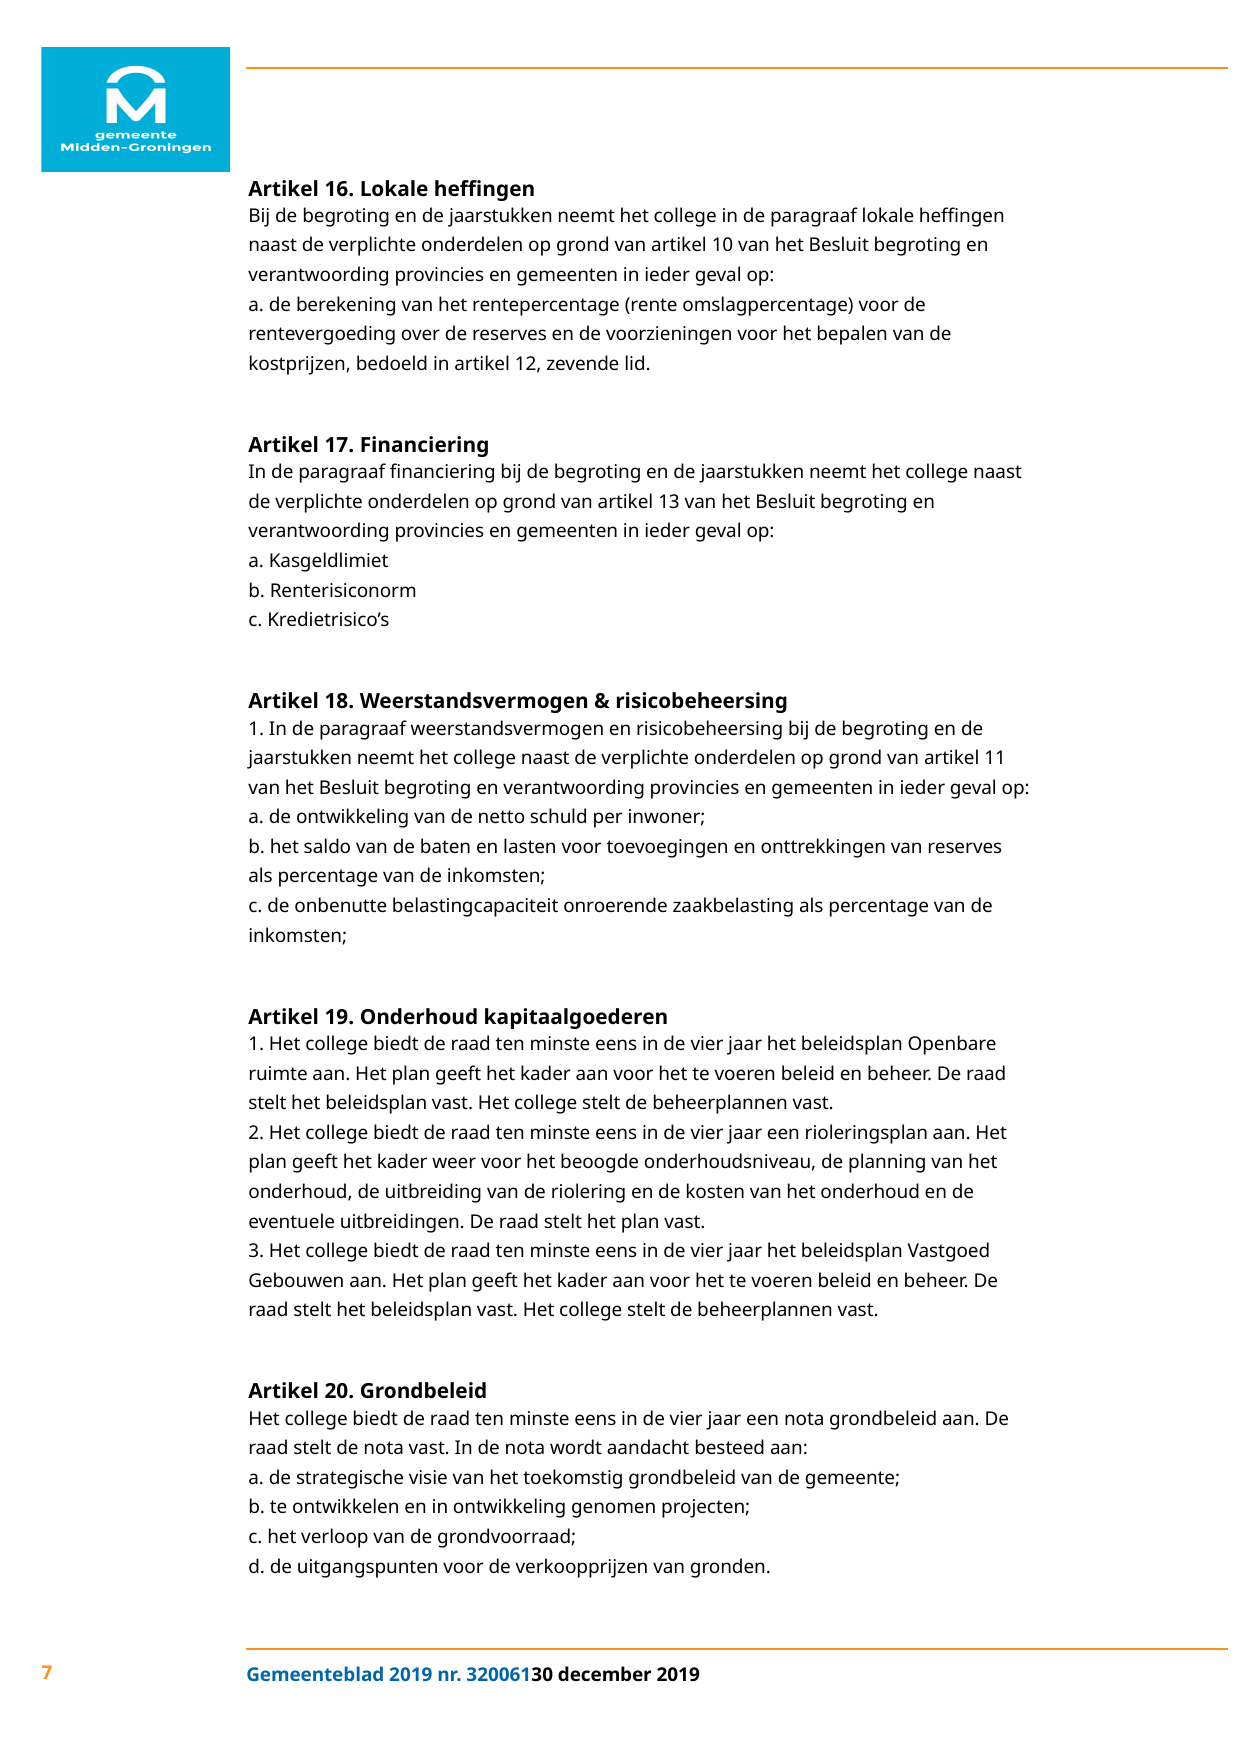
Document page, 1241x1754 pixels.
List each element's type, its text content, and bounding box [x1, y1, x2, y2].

text Artikel 18. Weerstandsvermogen & risicobeheersing [248, 686, 1152, 715]
text jaarstukken neemt het college naast de verplichte onderdelen op grond van artikel 11 [248, 744, 1152, 770]
text als percentage van de inkomsten; [248, 863, 1152, 888]
picture [184, 146, 190, 153]
text 1. In de paragraaf weerstandsvermogen en risicobeheersing bij de begroting en de [248, 715, 1152, 741]
text ruimte aan. Het plan geeft het kader aan voor het te voeren beleid en beheer. De raad [248, 1060, 1152, 1086]
picture [108, 66, 164, 82]
text In de paragraaf financiering bij de begroting en de jaarstukken neemt het college naast [248, 458, 1152, 484]
text d. de uitgangspunten voor de verkoopprijzen van gronden. [248, 1553, 1152, 1579]
text verantwoording provincies en gemeenten in ieder geval op: [248, 261, 1152, 287]
text c. de onbenutte belastingcapaciteit onroerende zaakbelasting als percentage van de [248, 892, 1152, 918]
text Artikel 19. Onderhoud kapitaalgoederen [248, 1002, 1152, 1030]
text Artikel 17. Financiering [248, 430, 1152, 458]
text kostprijzen, bedoeld in artikel 12, zevende lid. [248, 350, 1152, 376]
text 3. Het college biedt de raad ten minste eens in de vier jaar het beleidsplan Vastgoed [248, 1237, 1152, 1263]
text Het college biedt de raad ten minste eens in de vier jaar een nota grondbeleid aan. De [248, 1405, 1152, 1431]
text Artikel 20. Grondbeleid [248, 1377, 1152, 1405]
text a. Kasgeldlimiet [248, 547, 1152, 573]
text de verplichte onderdelen op grond van artikel 13 van het Besluit begroting en [248, 488, 1152, 514]
text raad stelt het beleidsplan vast. Het college stelt de beheerplannen vast. [248, 1297, 1152, 1322]
text b. het saldo van de baten en lasten voor toevoegingen en onttrekkingen van reserves [248, 833, 1152, 859]
picture [107, 89, 165, 122]
text raad stelt de nota vast. In de nota wordt aandacht besteed aan: [248, 1434, 1152, 1460]
text 2. Het college biedt de raad ten minste eens in de vier jaar een rioleringsplan aan. Het [248, 1119, 1152, 1145]
text Bij de begroting en de jaarstukken neemt het college in de paragraaf lokale heffingen [248, 202, 1152, 228]
text onderhoud, de uitbreiding van de riolering en de kosten van het onderhoud en de [248, 1178, 1152, 1204]
text verantwoording provincies en gemeenten in ieder geval op: [248, 518, 1152, 543]
text b. te ontwikkelen en in ontwikkeling genomen projecten; [248, 1494, 1152, 1519]
text b. Renterisiconorm [248, 577, 1152, 602]
text van het Besluit begroting en verantwoording provincies en gemeenten in ieder geval op: [248, 774, 1152, 800]
text naast de verplichte onderdelen op grond van artikel 10 van het Besluit begroting en [248, 232, 1152, 257]
text a. de ontwikkeling van de netto schuld per inwoner; [248, 803, 1152, 829]
text 1. Het college biedt de raad ten minste eens in de vier jaar het beleidsplan Openbare [248, 1030, 1152, 1056]
text Artikel 16. Lokale heffingen [248, 174, 1152, 202]
text stelt het beleidsplan vast. Het college stelt de beheerplannen vast. [248, 1089, 1152, 1115]
text c. Kredietrisico’s [248, 606, 1152, 632]
text inkomsten; [248, 922, 1152, 948]
text rentevergoeding over de reserves en de voorzieningen voor het bepalen van de [248, 320, 1152, 346]
text Gebouwen aan. Het plan geeft het kader aan voor het te voeren beleid en beheer. De [248, 1267, 1152, 1293]
text plan geeft het kader weer voor het beoogde onderhoudsniveau, de planning van het [248, 1149, 1152, 1174]
text a. de berekening van het rentepercentage (rente omslagpercentage) voor de [248, 291, 1152, 317]
text c. het verloop van de grondvoorraad; [248, 1523, 1152, 1549]
text a. de strategische visie van het toekomstig grondbeleid van de gemeente; [248, 1464, 1152, 1490]
text eventuele uitbreidingen. De raad stelt het plan vast. [248, 1208, 1152, 1233]
